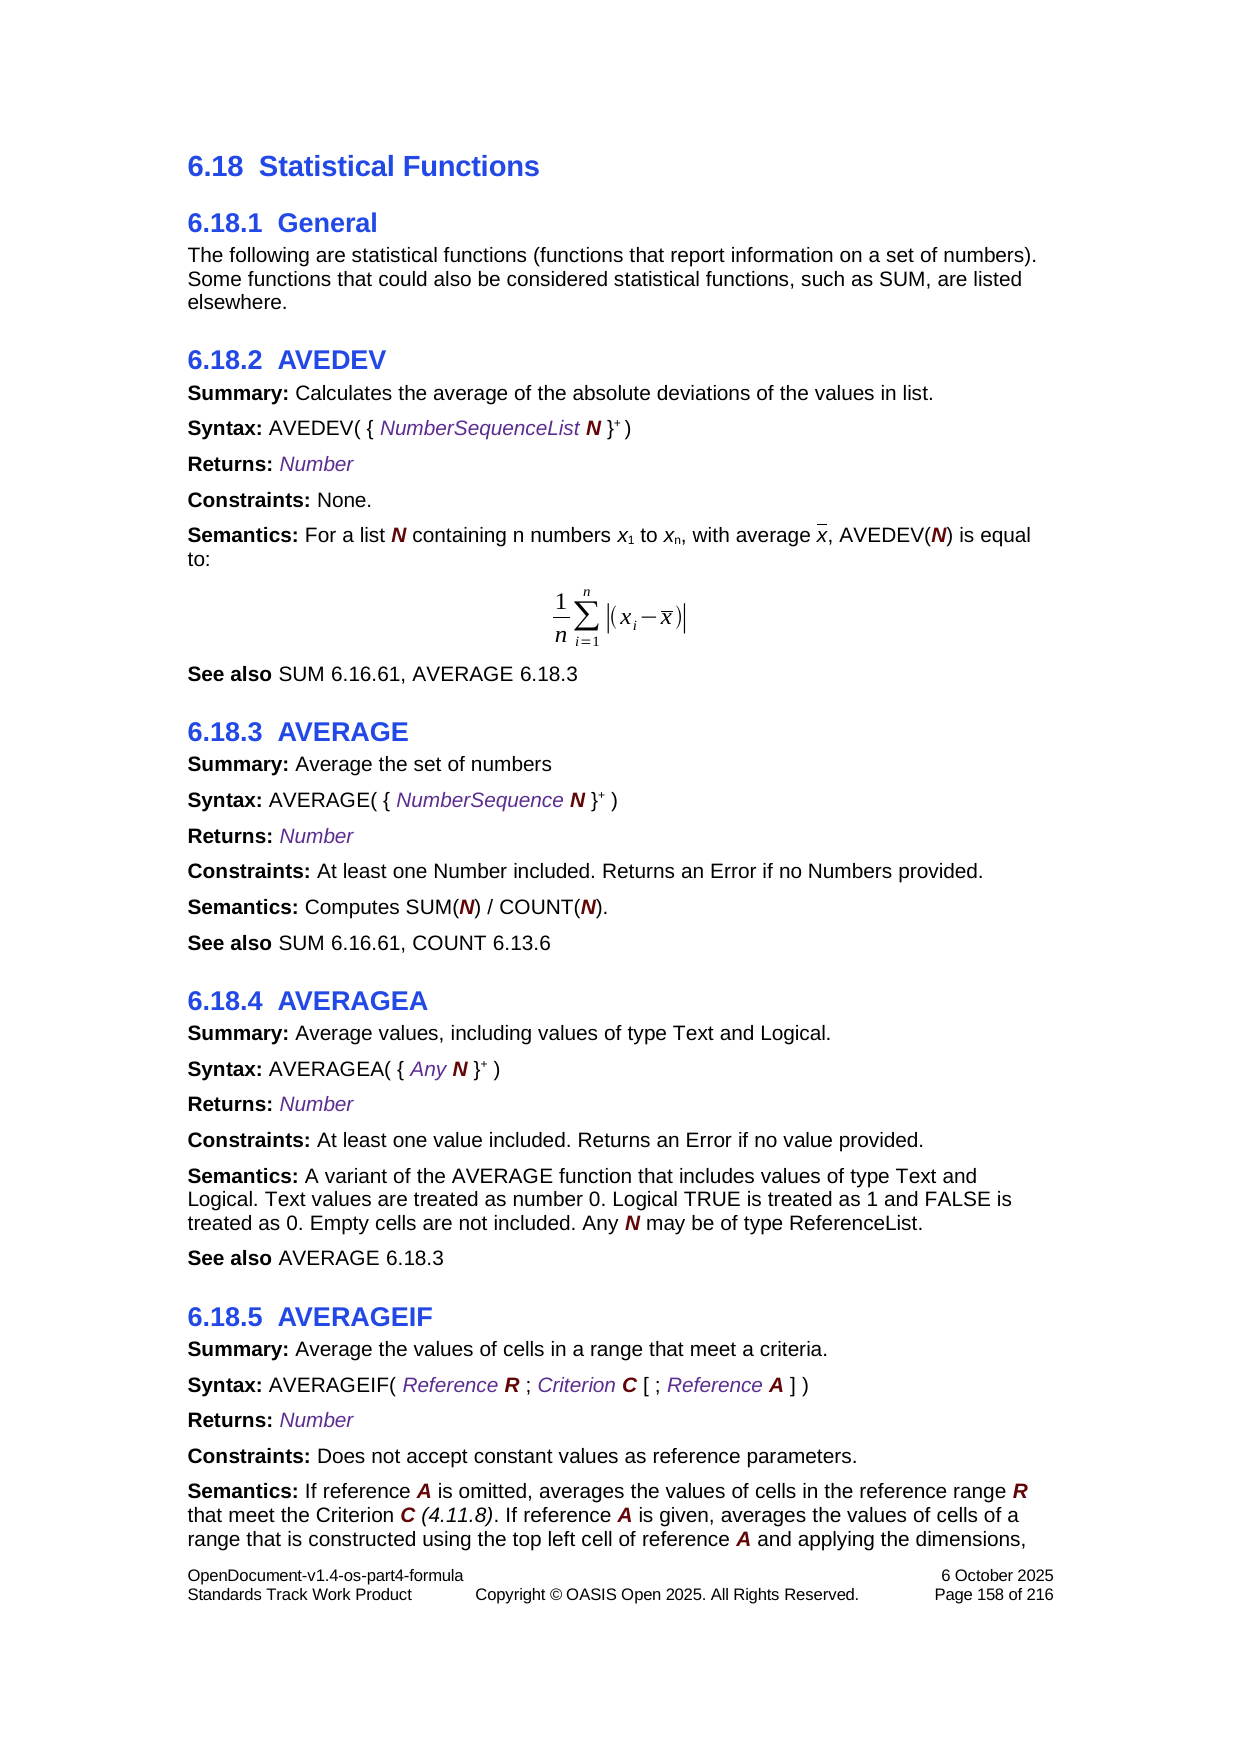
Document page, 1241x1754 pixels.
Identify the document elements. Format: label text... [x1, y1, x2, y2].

text Constraints: At least one Number included. Returns an Error if no Numbers provided. [187, 860, 1053, 883]
text Semantics: Computes SUM(N) / COUNT(N). [187, 895, 1053, 919]
subtitle General [187, 207, 1053, 237]
text Summary: Average the values of cells in a range that meet a criteria. [187, 1337, 1053, 1361]
text See also AVERAGE 6.18.3 [187, 1247, 1053, 1270]
text Constraints: Does not accept constant values as reference parameters. [187, 1444, 1053, 1468]
text See also SUM 6.16.61, AVERAGE 6.18.3 [187, 662, 1053, 686]
text Semantics: A variant of the AVERAGE function that includes values of type Text and Logical. Text values are treated as number 0. Logical TRUE is treated as 1 and FALSE is treated as 0. Empty cells are not included. Any N may be of type ReferenceList. [187, 1164, 1053, 1235]
text Semantics: If reference A is omitted, averages the values of cells in the reference range R that meet the Criterion C (4.11.8). If reference A is given, averages the values of cells of a range that is constructed using the top left cell of reference A and applying the dimensions, [187, 1480, 1053, 1551]
text Syntax: AVERAGE( { NumberSequence N }+ ) [187, 788, 1053, 812]
text Returns: Number [187, 1093, 1053, 1116]
text The following are statistical functions (functions that report information on a set of numbers). Some functions that could also be considered statistical functions, such as SUM, are listed elsewhere. [187, 243, 1053, 314]
text Syntax: AVERAGEA( { Any N }+ ) [187, 1057, 1053, 1081]
subtitle AVERAGEA [187, 986, 1053, 1016]
subtitle AVERAGEIF [187, 1301, 1053, 1331]
text See also SUM 6.16.61, COUNT 6.13.6 [187, 931, 1053, 954]
subtitle AVERAGE [187, 717, 1053, 747]
text Summary: Average the set of numbers [187, 753, 1053, 776]
text Constraints: None. [187, 488, 1053, 512]
text Syntax: AVERAGEIF( Reference R ; Criterion C [ ; Reference A ] ) [187, 1373, 1053, 1397]
subtitle Statistical Functions [187, 150, 1053, 182]
text Summary: Average values, including values of type Text and Logical. [187, 1022, 1053, 1045]
text Returns: Number [187, 452, 1053, 476]
text Syntax: AVEDEV( { NumberSequenceList N }+ ) [187, 417, 1053, 440]
text Returns: Number [187, 1409, 1053, 1432]
text Summary: Calculates the average of the absolute deviations of the values in list. [187, 381, 1053, 405]
text Semantics: For a list N containing n numbers x1 to xn, with average x, AVEDEV(N) is equal to: [187, 524, 1053, 571]
text Constraints: At least one value included. Returns an Error if no value provided. [187, 1128, 1053, 1152]
subtitle AVEDEV [187, 345, 1053, 375]
text Returns: Number [187, 824, 1053, 848]
